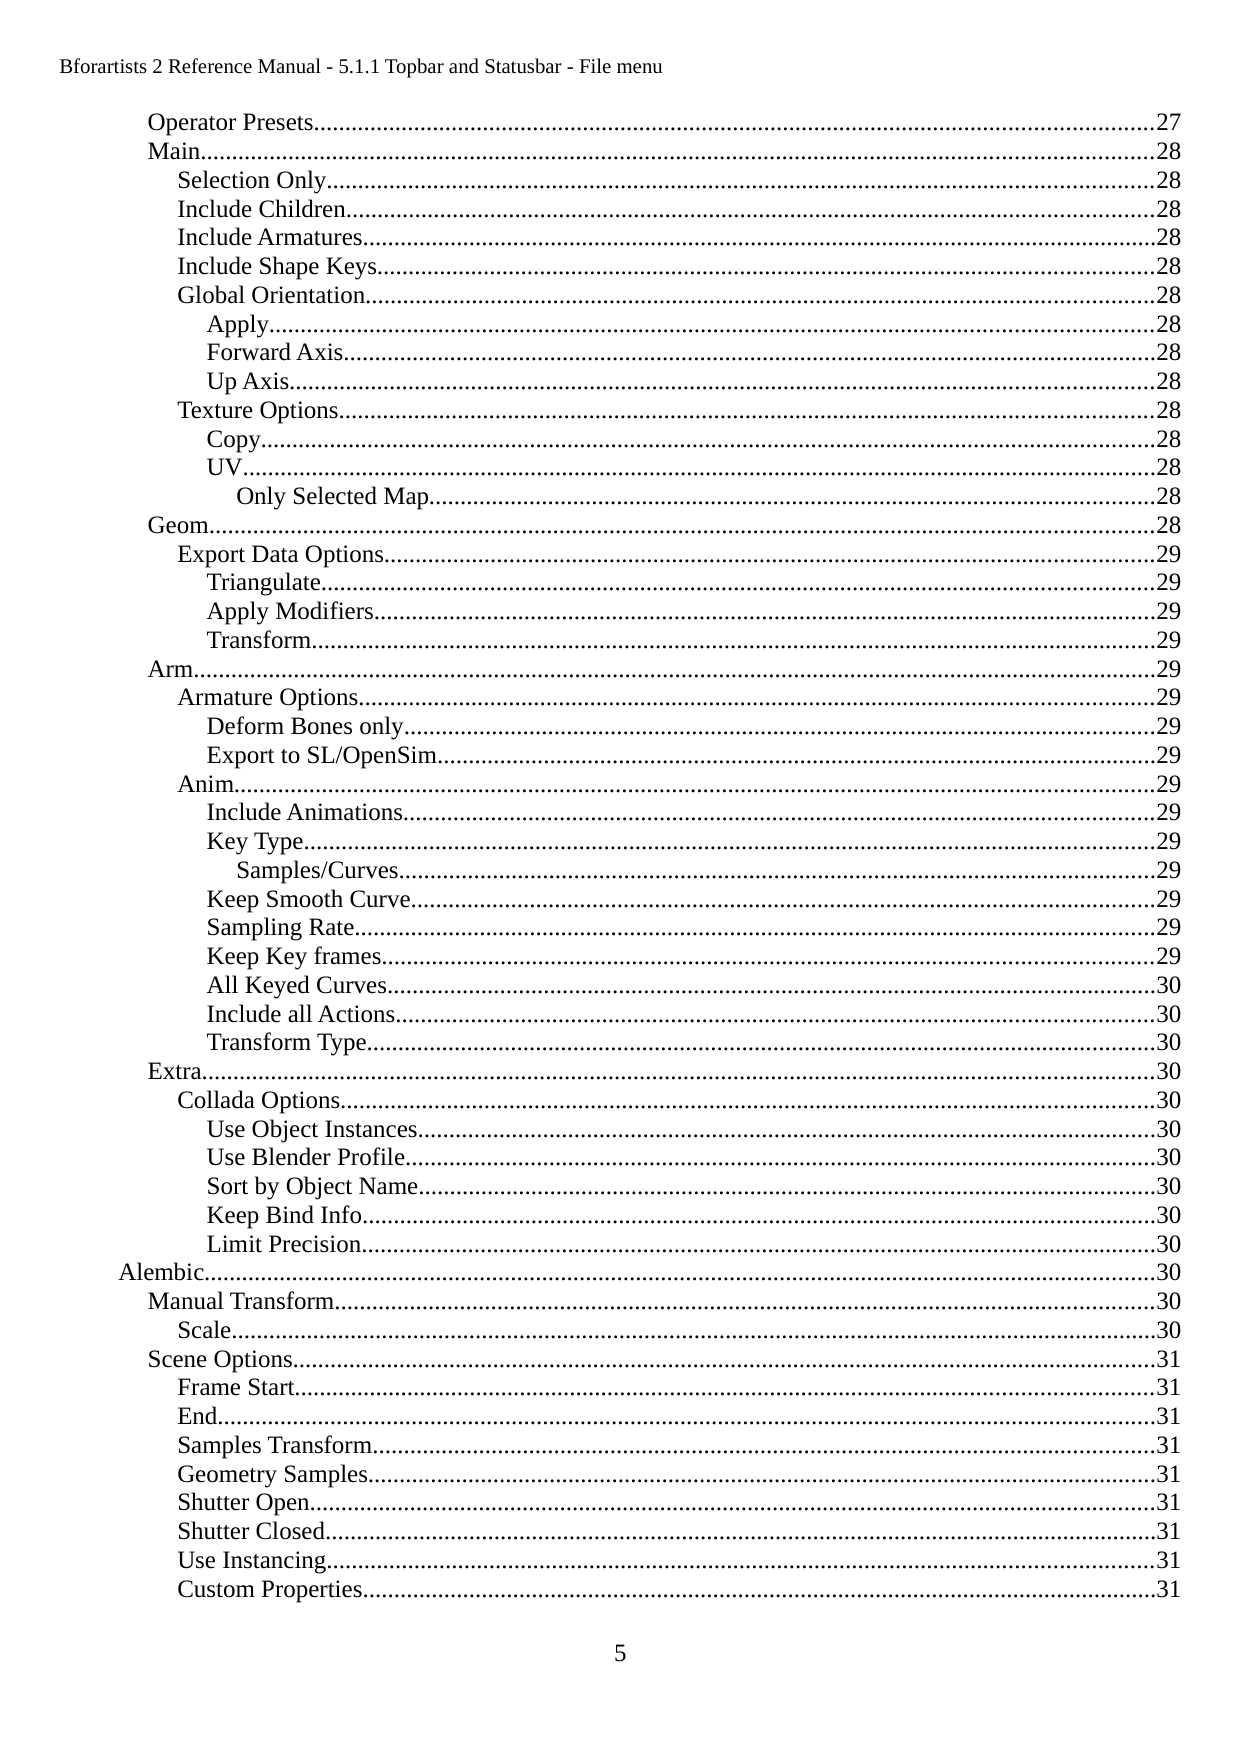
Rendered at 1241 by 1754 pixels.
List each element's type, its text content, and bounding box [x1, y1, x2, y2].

text Up Axis 28 [206, 366, 1181, 395]
text Anim 29 [177, 769, 1181, 797]
text Include Armatures 28 [177, 222, 1181, 251]
text All Keyed Curves 30 [206, 970, 1181, 999]
text Use Blender Profile 30 [206, 1142, 1181, 1171]
text Alembic 30 [118, 1257, 1181, 1286]
text Global Orientation 28 [177, 280, 1181, 309]
text Export Data Options 29 [177, 539, 1181, 567]
text Use Object Instances 30 [206, 1114, 1181, 1142]
text Transform 29 [206, 625, 1181, 654]
text Collada Options 30 [177, 1085, 1181, 1114]
text Shutter Closed 31 [177, 1516, 1181, 1545]
text Include Animations 29 [206, 797, 1181, 826]
text Keep Key frames 29 [206, 941, 1181, 970]
text Sort by Object Name 30 [206, 1171, 1181, 1200]
text Extra 30 [147, 1056, 1181, 1085]
text Samples Transform 31 [177, 1430, 1181, 1459]
text Apply Modifiers 29 [206, 596, 1181, 625]
text Only Selected Map 28 [236, 481, 1181, 510]
text Key Type 29 [206, 826, 1181, 855]
text Shutter Open 31 [177, 1487, 1181, 1516]
text Frame Start 31 [177, 1372, 1181, 1401]
text Scale 30 [177, 1315, 1181, 1344]
text Main 28 [147, 136, 1181, 165]
text Apply 28 [206, 309, 1181, 337]
text Include Children 28 [177, 194, 1181, 222]
text Triangulate 29 [206, 567, 1181, 596]
text Forward Axis 28 [206, 337, 1181, 366]
text Keep Bind Info 30 [206, 1200, 1181, 1229]
text Copy 28 [206, 424, 1181, 452]
text Transform Type 30 [206, 1027, 1181, 1056]
text Texture Options 28 [177, 395, 1181, 424]
text Sampling Rate 29 [206, 912, 1181, 941]
text Samples/Curves 29 [236, 855, 1181, 884]
text Operator Presets 27 [147, 107, 1181, 136]
text Geom 28 [147, 510, 1181, 539]
text Limit Precision 30 [206, 1229, 1181, 1257]
text Geometry Samples 31 [177, 1459, 1181, 1487]
text Deform Bones only 29 [206, 711, 1181, 740]
text Custom Properties 31 [177, 1574, 1181, 1602]
text Use Instancing 31 [177, 1545, 1181, 1574]
text Armature Options 29 [177, 682, 1181, 711]
text Keep Smooth Curve 29 [206, 884, 1181, 912]
text Arm 29 [147, 654, 1181, 682]
text Include Shape Keys 28 [177, 251, 1181, 280]
text Selection Only 28 [177, 165, 1181, 194]
text UV 28 [206, 452, 1181, 481]
text Scene Options 31 [147, 1344, 1181, 1372]
text Export to SL/OpenSim 29 [206, 740, 1181, 769]
text End 31 [177, 1401, 1181, 1430]
text Include all Actions 30 [206, 999, 1181, 1027]
text Manual Transform 30 [147, 1286, 1181, 1315]
